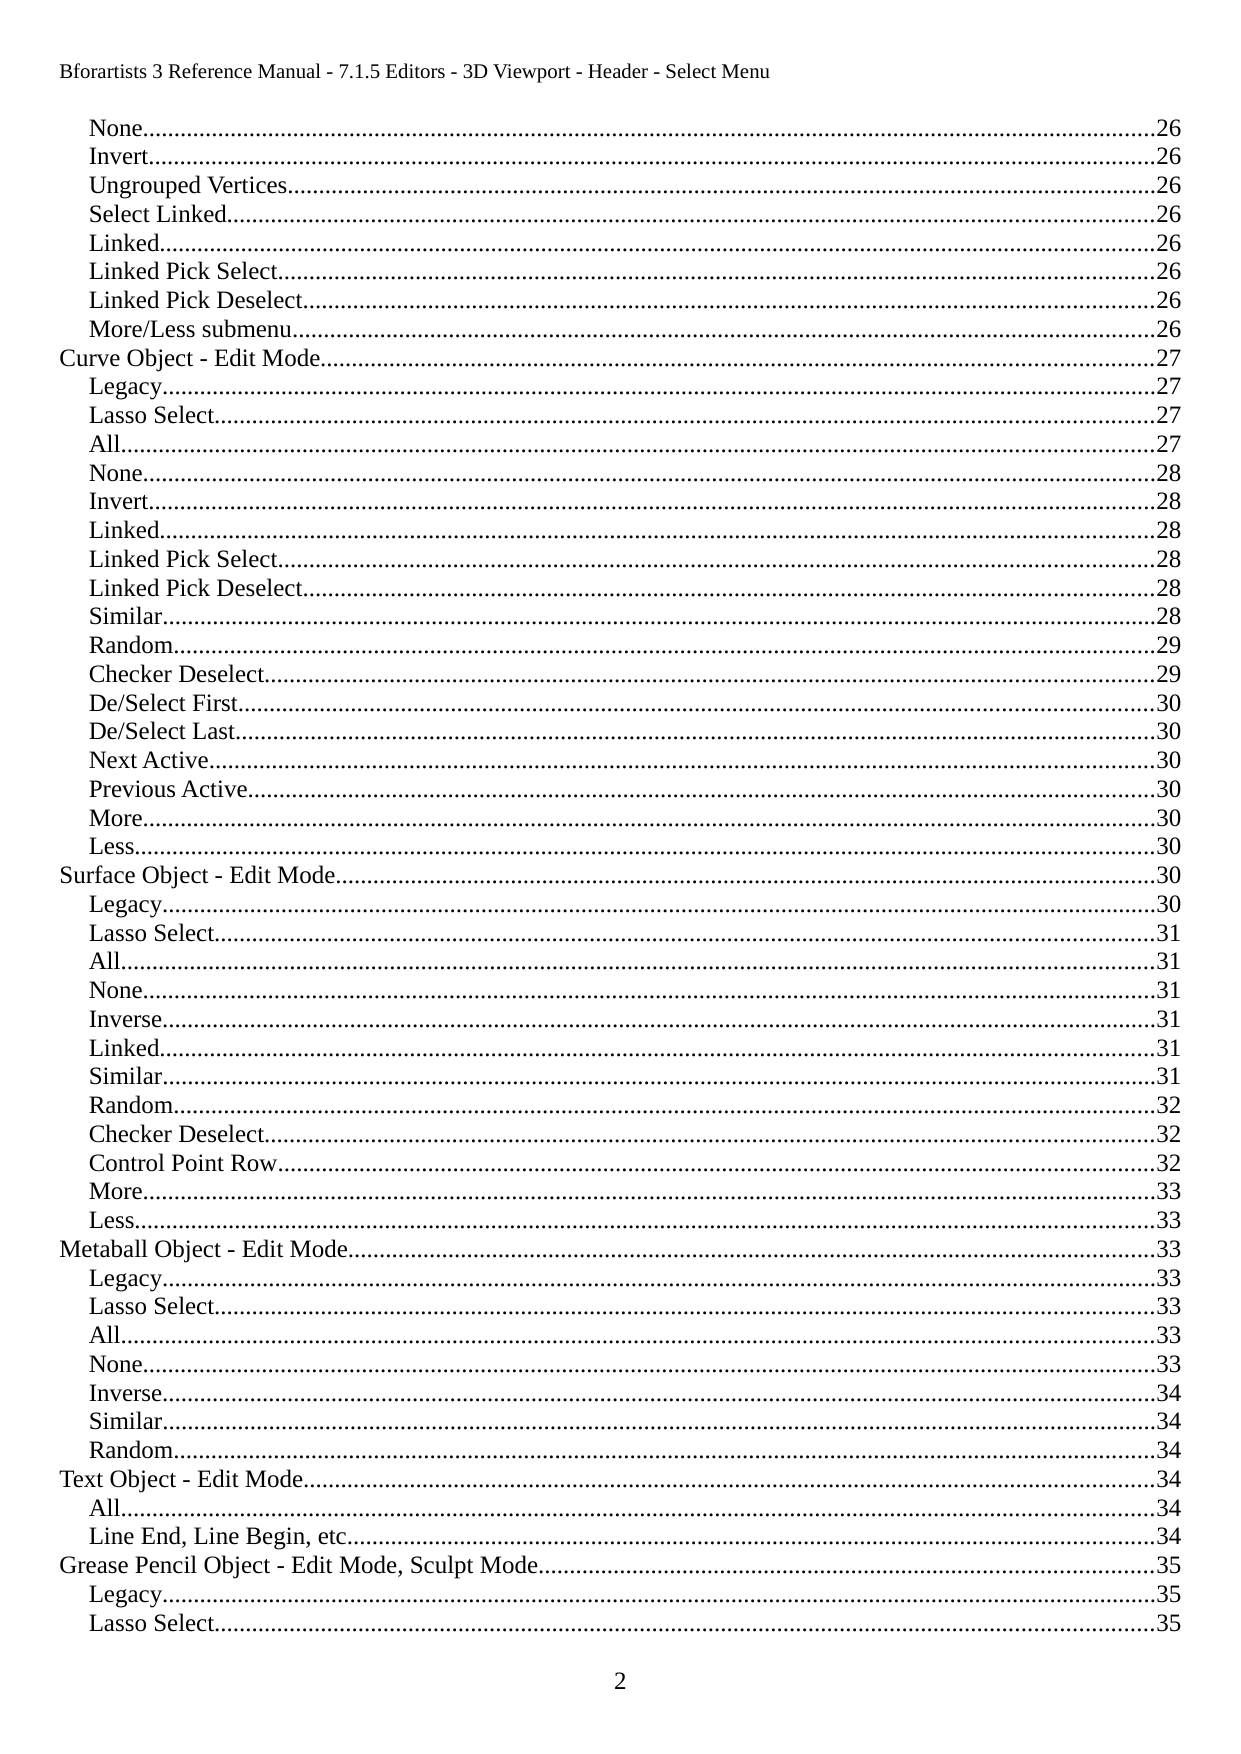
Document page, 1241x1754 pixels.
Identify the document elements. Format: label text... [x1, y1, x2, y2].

text Legacy 33 [88, 1263, 1181, 1291]
text Linked Pick Select 28 [88, 544, 1181, 573]
text Select Linked 26 [88, 199, 1181, 228]
text Less 30 [88, 831, 1181, 860]
text More 30 [88, 803, 1181, 831]
text Linked Pick Deselect 26 [88, 285, 1181, 314]
text All 27 [88, 429, 1181, 458]
text Lasso Select 31 [88, 918, 1181, 946]
text All 31 [88, 946, 1181, 975]
text Control Point Row 32 [88, 1148, 1181, 1176]
text Less 33 [88, 1205, 1181, 1234]
text De/Select Last 30 [88, 716, 1181, 745]
text Invert 28 [88, 486, 1181, 515]
text Checker Deselect 32 [88, 1119, 1181, 1148]
text Inverse 34 [88, 1378, 1181, 1406]
text None 31 [88, 975, 1181, 1004]
text Grease Pencil Object - Edit Mode, Sculpt Mode 35 [59, 1550, 1181, 1579]
text Similar 28 [88, 601, 1181, 630]
text Legacy 27 [88, 371, 1181, 400]
text Similar 31 [88, 1061, 1181, 1090]
text Curve Object - Edit Mode 27 [59, 343, 1181, 371]
text Similar 34 [88, 1406, 1181, 1435]
text Inverse 31 [88, 1004, 1181, 1033]
text Random 34 [88, 1435, 1181, 1464]
text Linked Pick Deselect 28 [88, 573, 1181, 601]
text None 26 [88, 113, 1181, 141]
text Checker Deselect 29 [88, 659, 1181, 688]
text All 34 [88, 1493, 1181, 1521]
text Lasso Select 33 [88, 1291, 1181, 1320]
text Metaball Object - Edit Mode 33 [59, 1234, 1181, 1263]
text De/Select First 30 [88, 688, 1181, 716]
text None 33 [88, 1349, 1181, 1378]
text All 33 [88, 1320, 1181, 1349]
text Legacy 30 [88, 889, 1181, 918]
text Linked Pick Select 26 [88, 256, 1181, 285]
text Lasso Select 27 [88, 400, 1181, 429]
text None 28 [88, 458, 1181, 486]
text Random 32 [88, 1090, 1181, 1119]
text Ungrouped Vertices 26 [88, 170, 1181, 199]
text Legacy 35 [88, 1579, 1181, 1608]
text More/Less submenu 26 [88, 314, 1181, 343]
text Next Active 30 [88, 745, 1181, 774]
text Linked 28 [88, 515, 1181, 544]
text Surface Object - Edit Mode 30 [59, 860, 1181, 889]
text Linked 26 [88, 228, 1181, 256]
text Previous Active 30 [88, 774, 1181, 803]
text More 33 [88, 1176, 1181, 1205]
text Random 29 [88, 630, 1181, 659]
text Invert 26 [88, 141, 1181, 170]
text Text Object - Edit Mode 34 [59, 1464, 1181, 1493]
text Line End, Line Begin, etc. 34 [88, 1521, 1181, 1550]
text Linked 31 [88, 1033, 1181, 1061]
text Lasso Select 35 [88, 1608, 1181, 1636]
